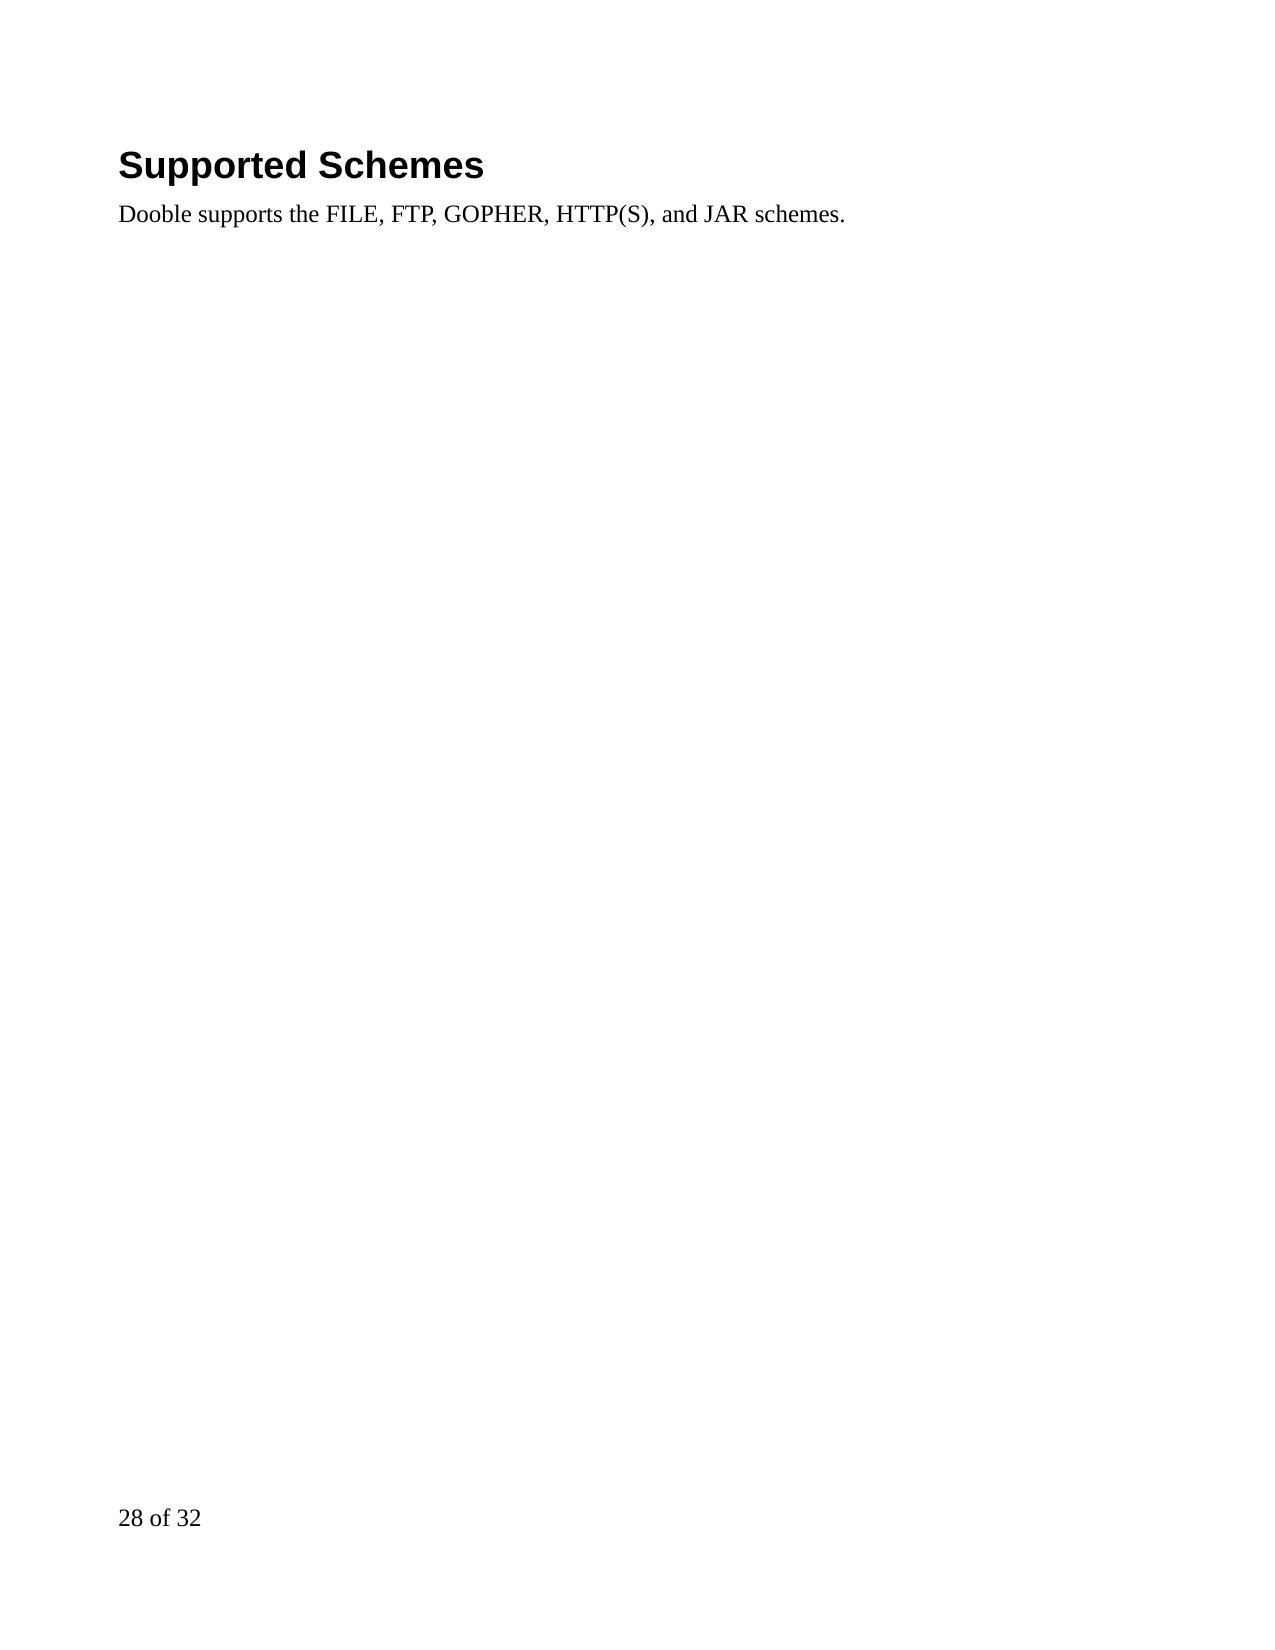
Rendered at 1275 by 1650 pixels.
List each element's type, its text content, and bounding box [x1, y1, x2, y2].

text Dooble supports the FILE, FTP, GOPHER, HTTP(S), and JAR schemes. [118, 199, 1157, 228]
subtitle Supported Schemes [118, 143, 1157, 187]
